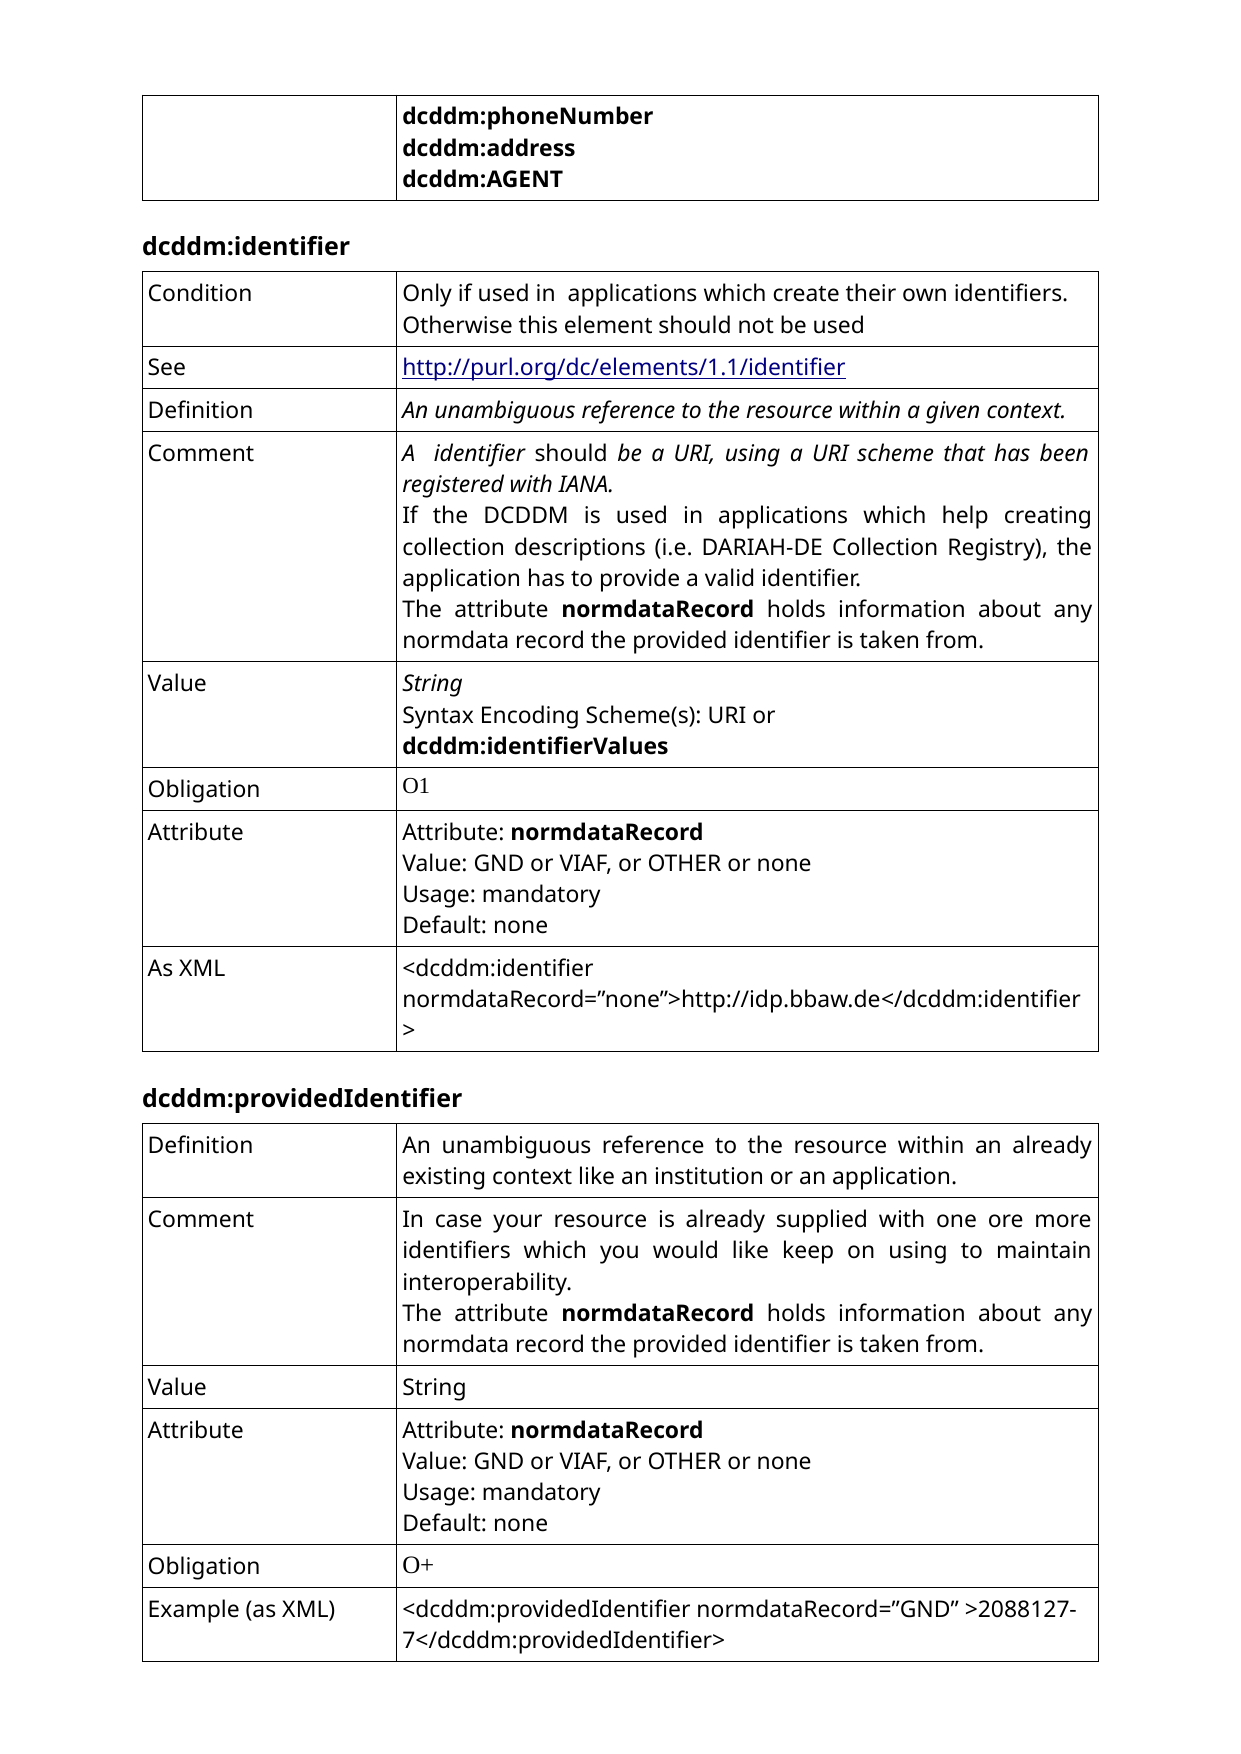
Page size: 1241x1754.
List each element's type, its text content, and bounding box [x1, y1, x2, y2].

table_cell A identifier should be a URI, using a URI scheme that has been registered with IANA. If the DCDDM is used in applications which help creating collection descriptions (i.e. DARIAH-DE Collection Registry), the application has to provide a valid identifier. The attribute normdataRecord holds information about any normdata record the provided identifier is taken from. [397, 432, 1098, 661]
table_cell dcddm:phoneNumber dcddm:address dcddm:AGENT [397, 96, 1098, 200]
table_cell Obligation [143, 768, 396, 809]
table_cell Definition [143, 389, 396, 431]
table_cell Comment [143, 1198, 396, 1365]
subtitle dcddm:identifier [142, 229, 1098, 263]
table_cell Attribute: normdataRecord Value: GND or VIAF, or OTHER or none Usage: mandatory Default: none [397, 1409, 1098, 1544]
table_cell Attribute: normdataRecord Value: GND or VIAF, or OTHER or none Usage: mandatory Default: none [397, 811, 1098, 946]
table_cell O+ [397, 1545, 1098, 1587]
table_cell O1 [397, 768, 1098, 809]
table_header An unambiguous reference to the resource within an already existing context like an institution or an application. [397, 1124, 1098, 1197]
table_header Only if used in applications which create their own identifiers. Otherwise this element should not be used [397, 272, 1098, 346]
table_cell Obligation [143, 1545, 396, 1587]
table_header Condition [143, 272, 396, 346]
table_cell An unambiguous reference to the resource within a given context. [397, 389, 1098, 431]
table_cell String [397, 1366, 1098, 1408]
table_cell <dcddm:identifier normdataRecord=”none”>http://idp.bbaw.de</dcddm:identifier> [397, 947, 1098, 1051]
table_cell http://purl.org/dc/elements/1.1/identifier [397, 347, 1098, 388]
table_header Definition [143, 1124, 396, 1197]
table_cell Example (as XML) [143, 1588, 396, 1661]
subtitle dcddm:providedIdentifier [142, 1081, 1098, 1115]
table_cell Value [143, 1366, 396, 1408]
table_cell See [143, 347, 396, 388]
table_cell Value [143, 662, 396, 767]
table_cell String Syntax Encoding Scheme(s): URI or dcddm:identifierValues [397, 662, 1098, 767]
table_cell Attribute [143, 1409, 396, 1544]
table_cell <dcddm:providedIdentifier normdataRecord=”GND” >2088127-7</dcddm:providedIdentifier> [397, 1588, 1098, 1661]
table_cell Comment [143, 432, 396, 661]
table_cell In case your resource is already supplied with one ore more identifiers which you would like keep on using to maintain interoperability. The attribute normdataRecord holds information about any normdata record the provided identifier is taken from. [397, 1198, 1098, 1365]
table_cell [143, 96, 396, 200]
table_cell Attribute [143, 811, 396, 946]
table_cell As XML [143, 947, 396, 1051]
